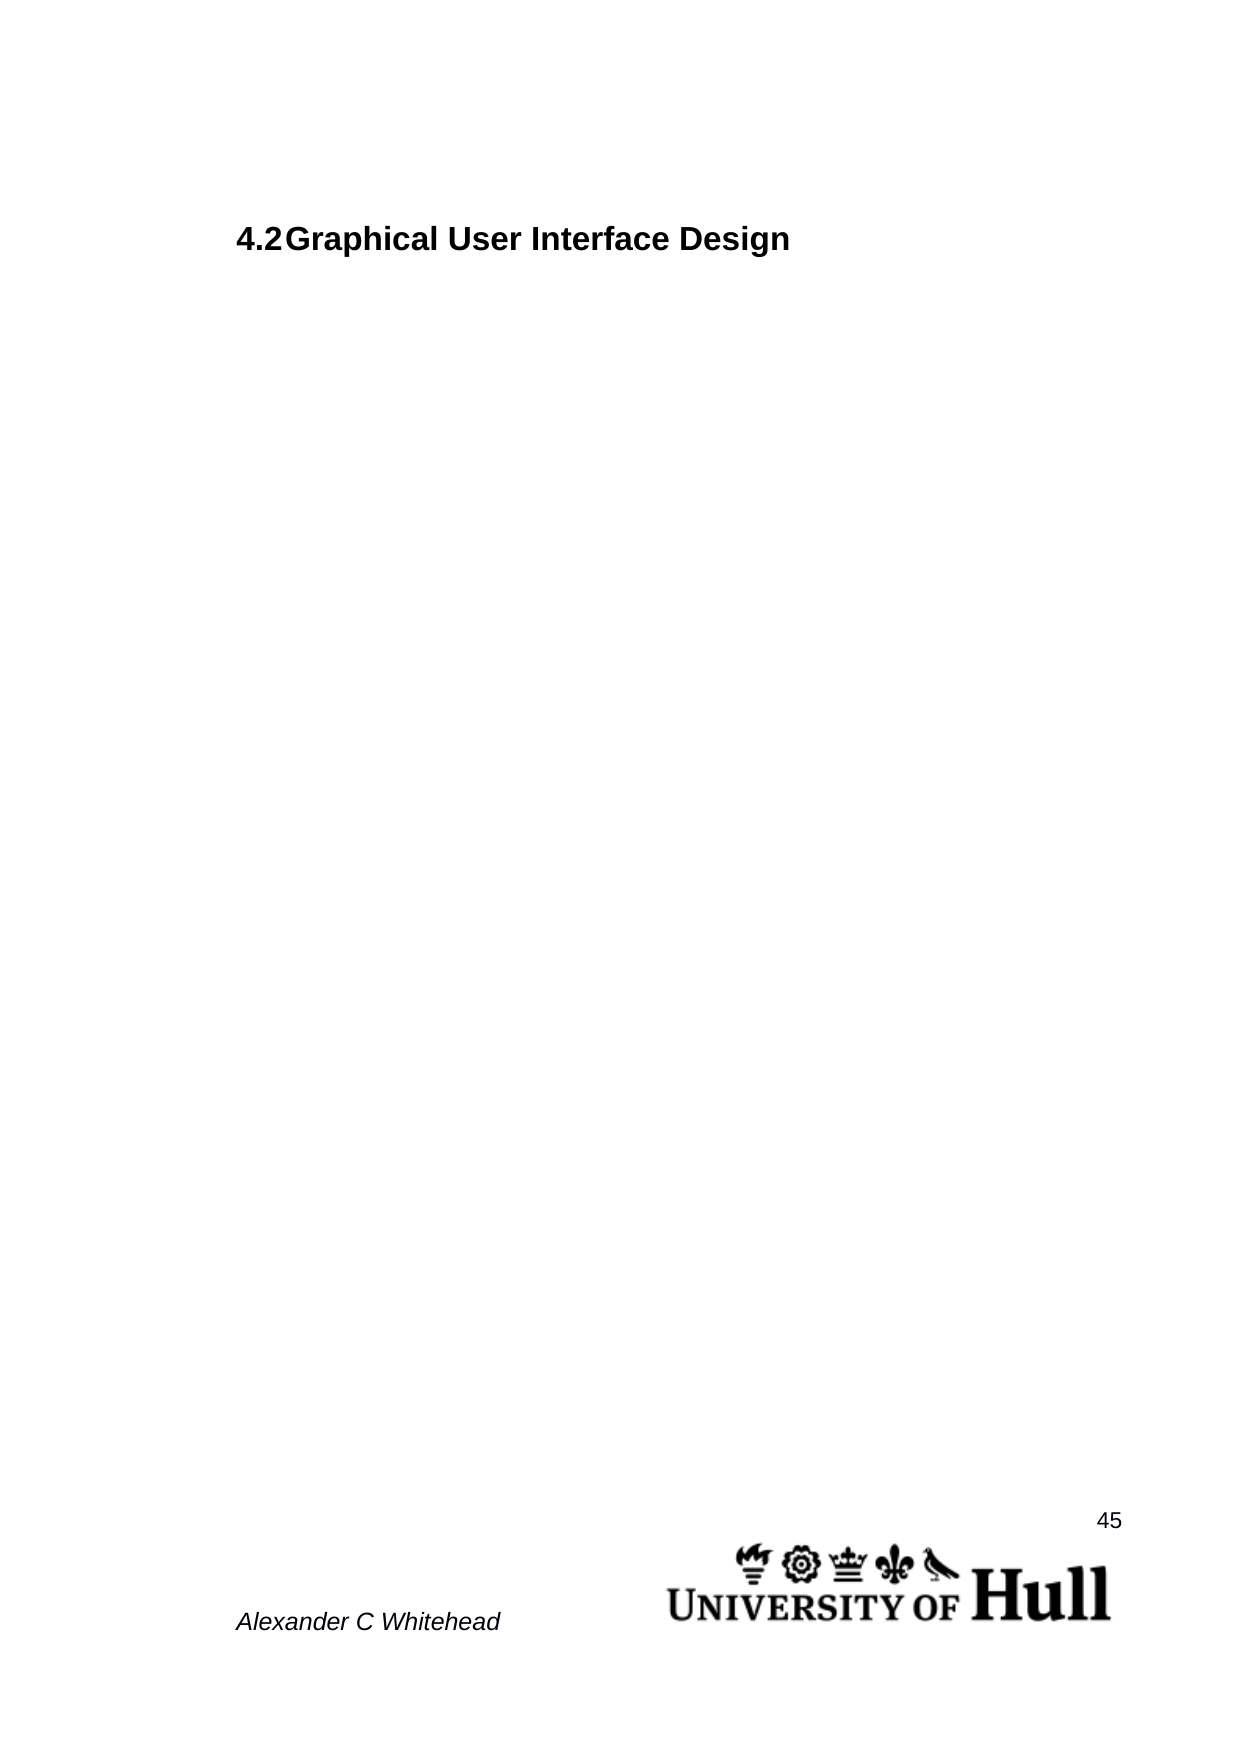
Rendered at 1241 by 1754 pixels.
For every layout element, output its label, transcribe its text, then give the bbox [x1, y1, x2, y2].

picture [660, 1533, 1120, 1631]
subtitle Graphical User Interface Design [236, 219, 1122, 258]
